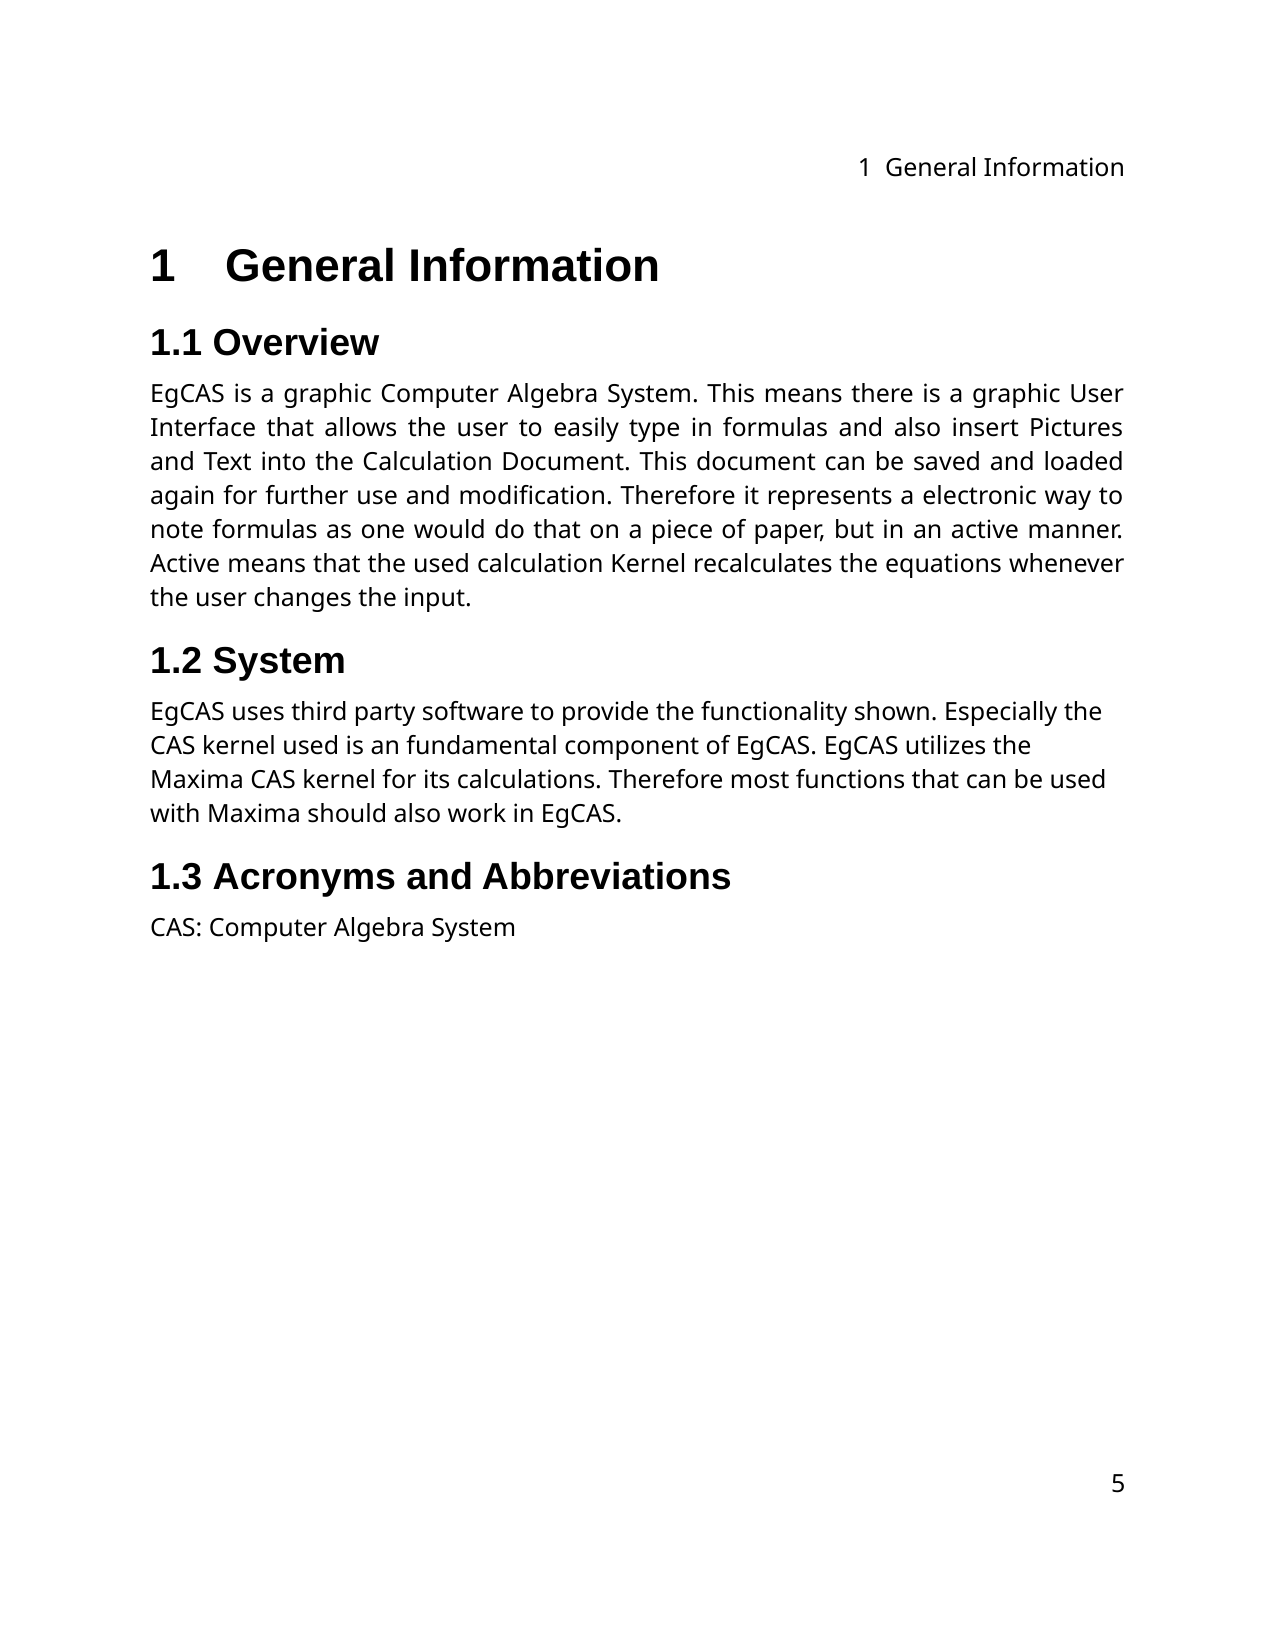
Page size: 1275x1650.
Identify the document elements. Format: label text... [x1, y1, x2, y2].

text EgCAS uses third party software to provide the functionality shown. Especially the CAS kernel used is an fundamental component of EgCAS. EgCAS utilizes the Maxima CAS kernel for its calculations. Therefore most functions that can be used with Maxima should also work in EgCAS. [150, 693, 1125, 830]
text EgCAS is a graphic Computer Algebra System. This means there is a graphic User Interface that allows the user to easily type in formulas and also insert Pictures and Text into the Calculation Document. This document can be saved and loaded again for further use and modification. Therefore it represents a electronic way to note formulas as one would do that on a piece of paper, but in an active manner. Active means that the used calculation Kernel recalculates the equations whenever the user changes the input. [150, 375, 1125, 614]
subtitle Acronyms and Abbreviations [150, 854, 1125, 898]
subtitle System [150, 639, 1125, 682]
text CAS: Computer Algebra System [150, 909, 1125, 943]
subtitle Overview [150, 321, 1125, 364]
subtitle General Information [150, 238, 1125, 291]
